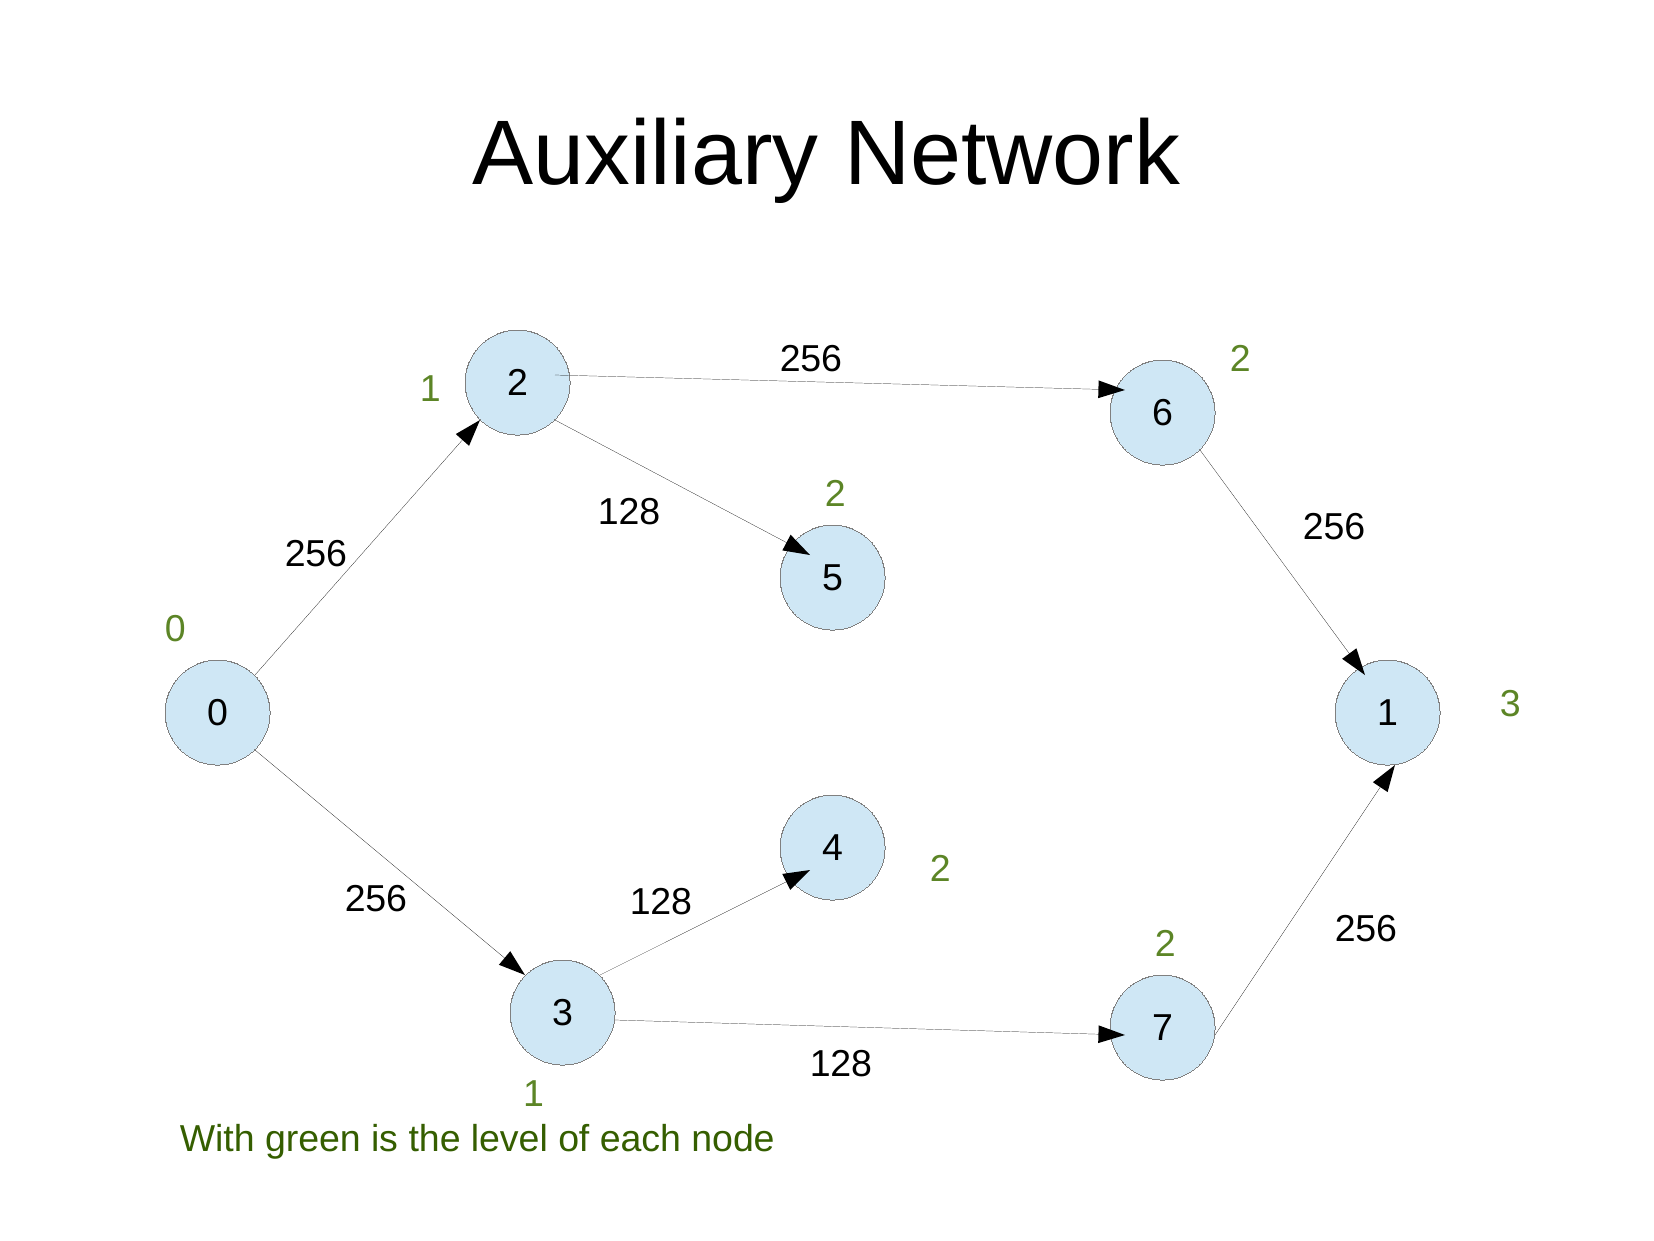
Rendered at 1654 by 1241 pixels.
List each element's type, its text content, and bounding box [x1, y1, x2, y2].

text_box 7 [1110, 975, 1216, 1081]
text_box With green is the level of each node [165, 1110, 790, 1209]
text_box 1 [1335, 660, 1441, 766]
text_box 2 [915, 840, 966, 897]
text_box 6 [1110, 360, 1216, 466]
text_box 3 [510, 960, 616, 1066]
text_box 256 [1320, 900, 1412, 961]
text_box 256 [1288, 498, 1381, 556]
text_box 128 [583, 483, 676, 541]
text_box 2 [470, 330, 571, 436]
text_box 128 [795, 1035, 887, 1092]
text_box 128 [615, 873, 707, 931]
text_box 4 [780, 795, 886, 901]
text_box 256 [270, 525, 362, 582]
text_box 5 [780, 525, 886, 631]
text_box 256 [765, 330, 857, 421]
text_box 0 [150, 600, 201, 657]
text_box 0 [165, 660, 271, 766]
text_box 256 [330, 870, 422, 927]
text_box 1 [405, 360, 501, 417]
text_box 2 [1215, 330, 1266, 387]
text_box 2 [810, 465, 861, 522]
text_box 3 [1485, 675, 1536, 732]
title Auxiliary Network [82, 49, 1571, 257]
text_box 2 [1140, 915, 1191, 972]
text_box 1 [508, 1065, 559, 1122]
